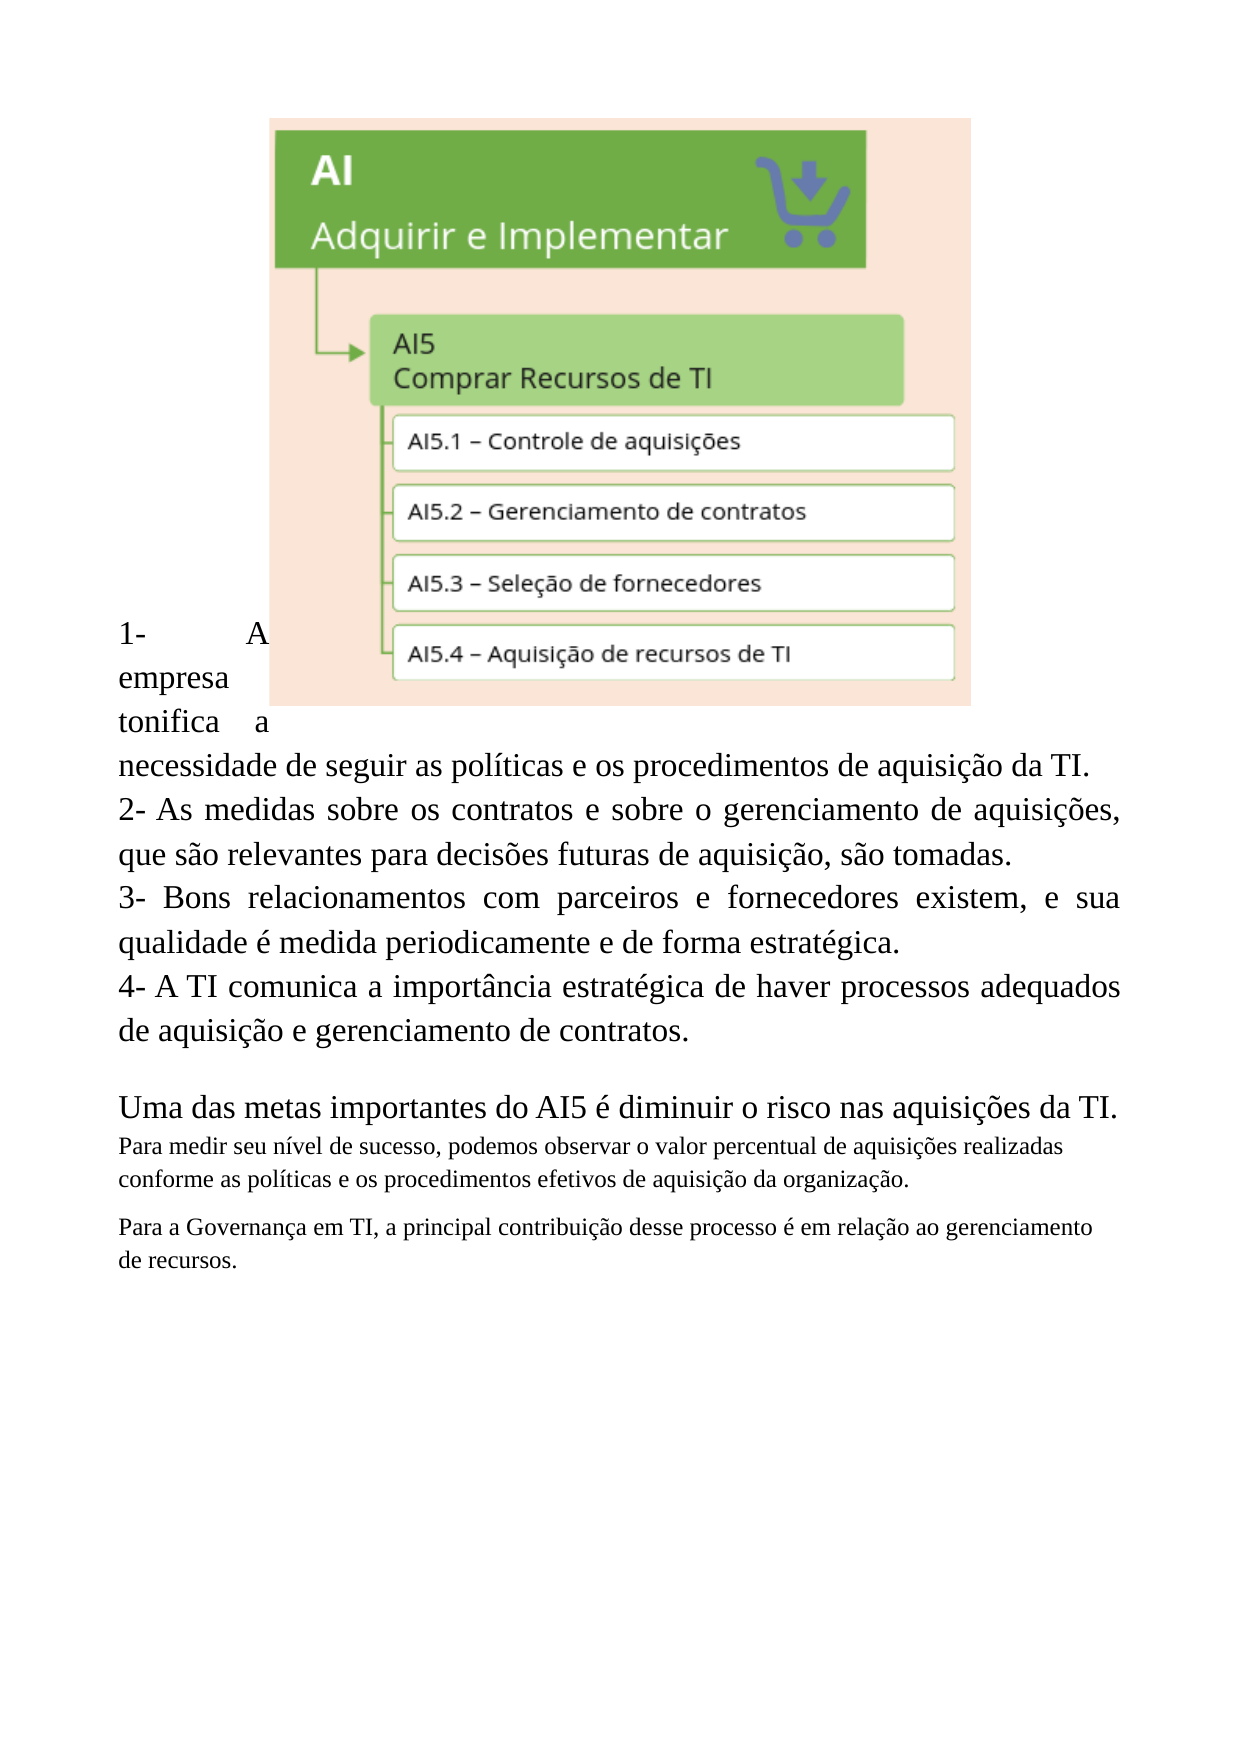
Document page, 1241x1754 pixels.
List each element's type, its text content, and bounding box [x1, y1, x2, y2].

picture [269, 118, 971, 706]
text 1- A empresa tonifica a necessidade de seguir as políticas e os procedimentos de aquisição da TI. [118, 613, 1122, 784]
text 4- A TI comunica a importância estratégica de haver processos adequados de aquisição e gerenciamento de contratos. [118, 966, 1122, 1048]
text 2- As medidas sobre os contratos e sobre o gerenciamento de aquisições, que são relevantes para decisões futuras de aquisição, são tomadas. [118, 790, 1122, 872]
text Para a Governança em TI, a principal contribuição desse processo é em relação ao gerenciamento de recursos. [118, 1212, 1122, 1273]
text Uma das metas importantes do AI5 é diminuir o risco nas aquisições da TI. [118, 1087, 1122, 1125]
text Para medir seu nível de sucesso, podemos observar o valor percentual de aquisições realizadas conforme as políticas e os procedimentos efetivos de aquisição da organização. [118, 1131, 1122, 1193]
text 3- Bons relacionamentos com parceiros e fornecedores existem, e sua qualidade é medida periodicamente e de forma estratégica. [118, 878, 1122, 960]
